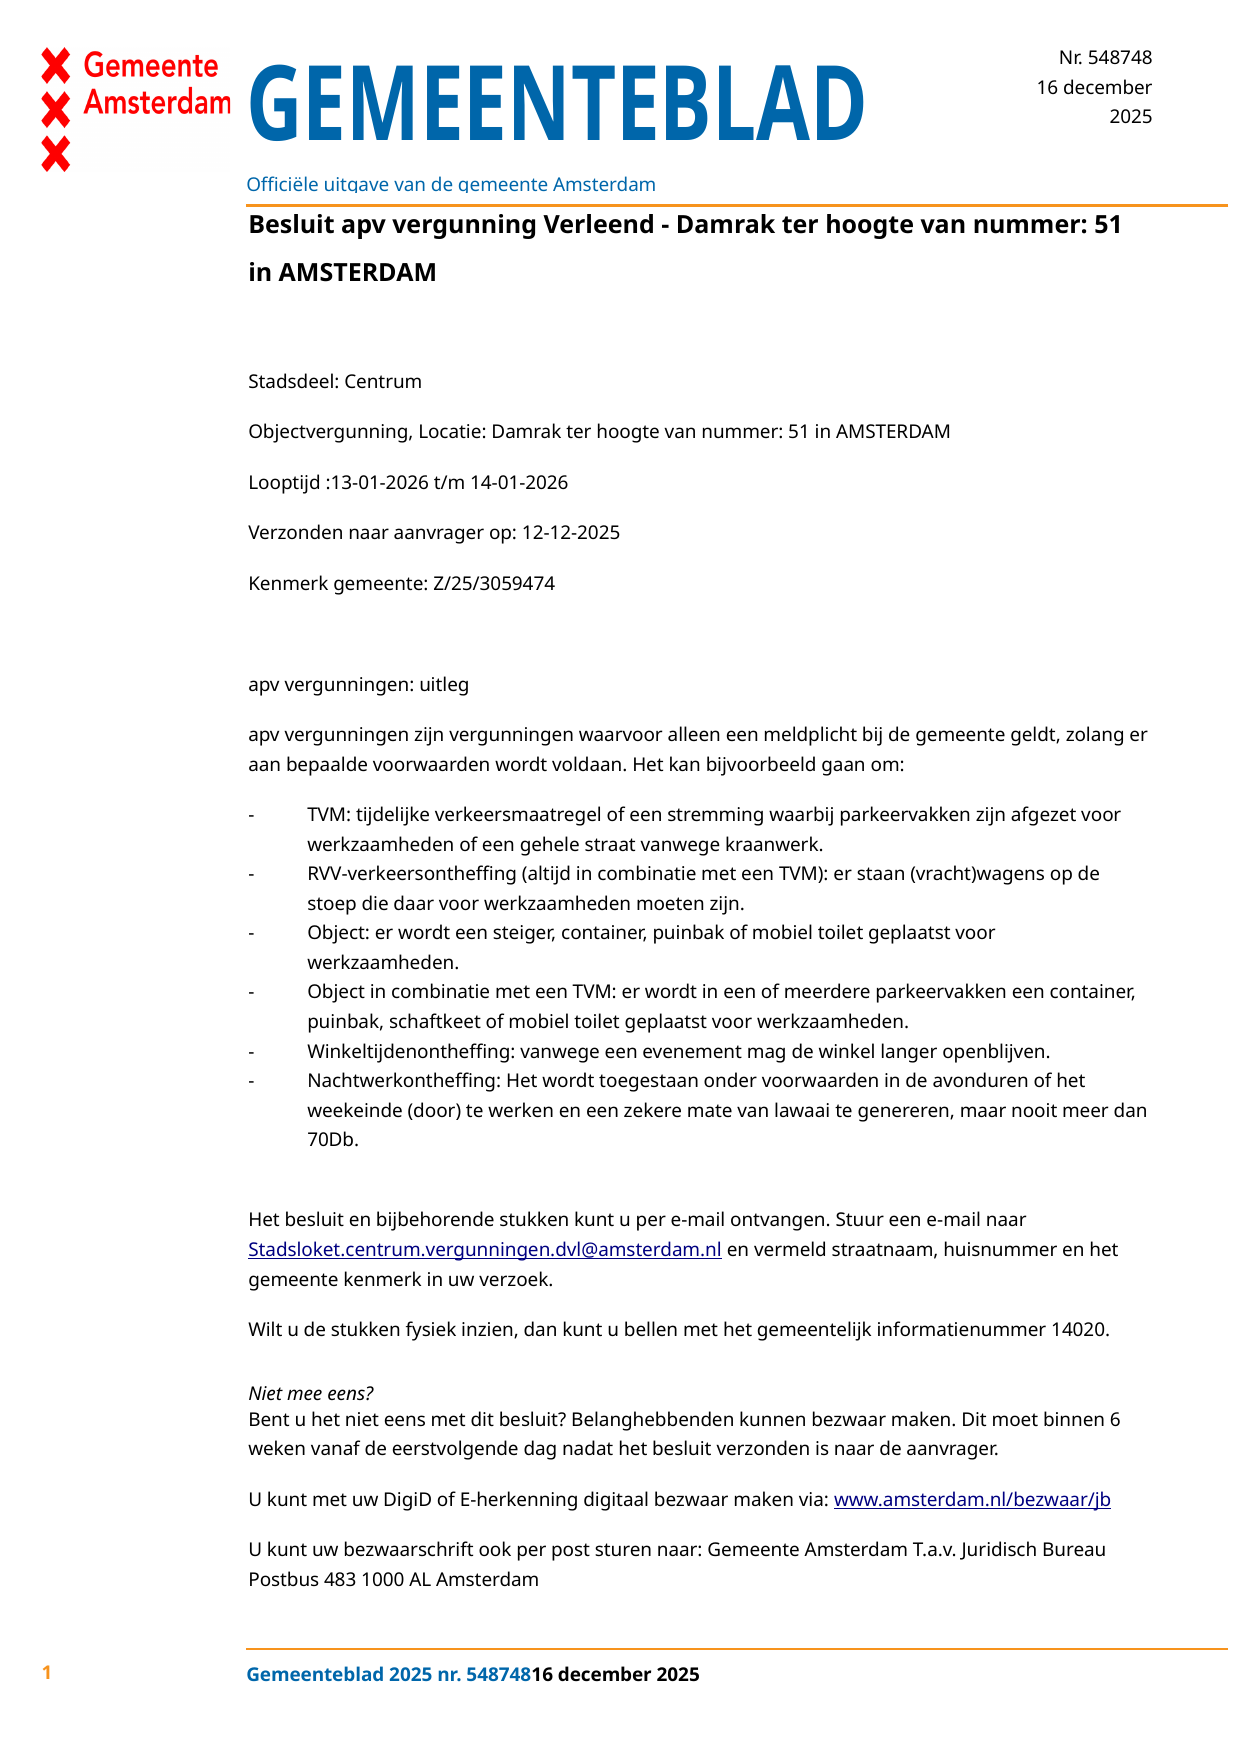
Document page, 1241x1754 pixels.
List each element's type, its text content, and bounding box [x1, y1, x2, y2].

text apv vergunningen zijn vergunningen waarvoor alleen een meldplicht bij de gemeente geldt, zolang er aan bepaalde voorwaarden wordt voldaan. Het kan bijvoorbeeld gaan om: [248, 721, 1152, 777]
list RVV-verkeersontheffing (altijd in combinatie met een TVM): er staan (vracht)wagens op de stoep die daar voor werkzaamheden moeten zijn. [248, 860, 1152, 916]
text Looptijd :13-01-2026 t/m 14-01-2026 [248, 469, 1152, 495]
text U kunt uw bezwaarschrift ook per post sturen naar: Gemeente Amsterdam T.a.v. Juridisch Bureau Postbus 483 1000 AL Amsterdam [248, 1536, 1152, 1592]
list Nachtwerkontheffing: Het wordt toegestaan onder voorwaarden in de avonduren of het weekeinde (door) te werken en een zekere mate van lawaai te genereren, maar nooit meer dan 70Db. [248, 1067, 1152, 1152]
text Niet mee eens? [248, 1380, 1152, 1406]
picture [41, 47, 231, 172]
list Winkeltijdenontheffing: vanwege een evenement mag de winkel langer openblijven. [248, 1038, 1152, 1064]
text Wilt u de stukken fysiek inzien, dan kunt u bellen met het gemeentelijk informatienummer 14020. [248, 1316, 1152, 1342]
text U kunt met uw DigiD of E-herkenning digitaal bezwaar maken via: www.amsterdam.nl/bezwaar/jb [248, 1486, 1152, 1512]
text Kenmerk gemeente: Z/25/3059474 [248, 570, 1152, 596]
text Bent u het niet eens met dit besluit? Belanghebbenden kunnen bezwaar maken. Dit moet binnen 6 weken vanaf de eerstvolgende dag nadat het besluit verzonden is naar de aanvrager. [248, 1406, 1152, 1461]
text Stadsdeel: Centrum [248, 368, 1152, 394]
text Het besluit en bijbehorende stukken kunt u per e-mail ontvangen. Stuur een e-mail naar Stadsloket.centrum.vergunningen.dvl@amsterdam.nl en vermeld straatnaam, huisnummer en het gemeente kenmerk in uw verzoek. [248, 1207, 1152, 1292]
list TVM: tijdelijke verkeersmaatregel of een stremming waarbij parkeervakken zijn afgezet voor werkzaamheden of een gehele straat vanwege kraanwerk. [248, 801, 1152, 857]
list Object in combinatie met een TVM: er wordt in een of meerdere parkeervakken een container, puinbak, schaftkeet of mobiel toilet geplaatst voor werkzaamheden. [248, 979, 1152, 1034]
text Verzonden naar aanvrager op: 12-12-2025 [248, 519, 1152, 545]
text Besluit apv vergunning Verleend - Damrak ter hoogte van nummer: 51 in AMSTERDAM [248, 207, 1152, 288]
list Object: er wordt een steiger, container, puinbak of mobiel toilet geplaatst voor werkzaamheden. [248, 919, 1152, 975]
text apv vergunningen: uitleg [248, 671, 1152, 697]
text Objectvergunning, Locatie: Damrak ter hoogte van nummer: 51 in AMSTERDAM [248, 419, 1152, 444]
